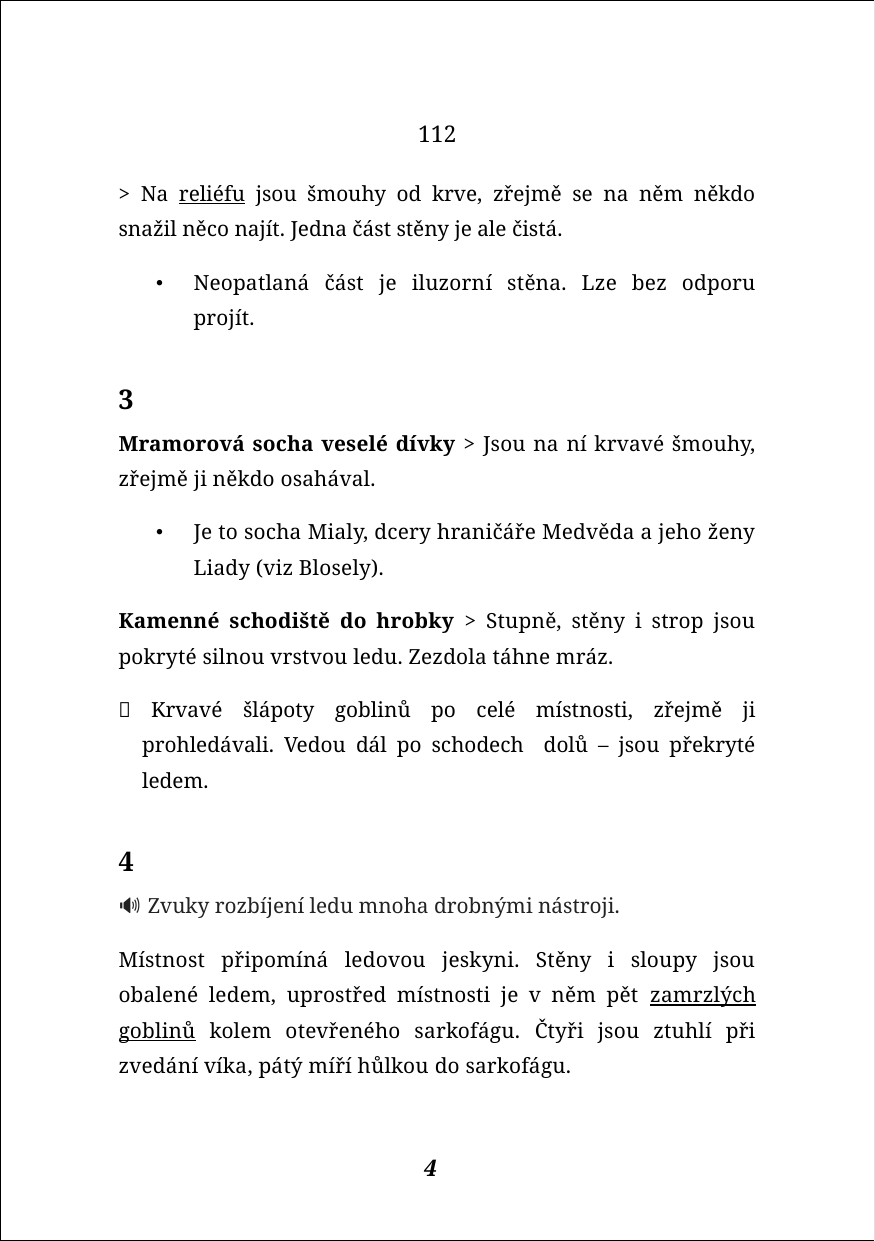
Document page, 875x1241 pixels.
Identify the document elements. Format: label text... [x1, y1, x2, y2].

list Neopatlaná část je iluzorní stěna. Lze bez odporu projít. [156, 268, 756, 332]
text Místnost připomíná ledovou jeskyni. Stěny i sloupy jsou obalené ledem, uprostřed místnosti je v něm pět zamrzlých goblinů kolem otevřeného sarkofágu. Čtyři jsou ztuhlí při zvedání víka, pátý míří hůlkou do sarkofágu. [118, 945, 756, 1080]
text Mramorová socha veselé dívky > Jsou na ní krvavé šmouhy, zřejmě ji někdo osahával. [118, 429, 756, 493]
subtitle 4 [118, 843, 756, 880]
subtitle 3 [118, 380, 756, 417]
text > Na reliéfu jsou šmouhy od krve, zřejmě se na něm někdo snažil něco najít. Jedna část stěny je ale čistá. [118, 179, 756, 243]
text Kamenné schodiště do hrobky > Stupně, stěny i strop jsou pokryté silnou vrstvou ledu. Zezdola táhne mráz. [118, 606, 756, 670]
text 🔊 Zvuky rozbíjení ledu mnoha drobnými nástroji. [118, 892, 756, 920]
text 👣 Krvavé šlápoty goblinů po celé místnosti, zřejmě ji prohledávali. Vedou dál po schodech dolů – jsou překryté ledem. [118, 695, 756, 794]
list Je to socha Mialy, dcery hraničáře Medvěda a jeho ženy Liady (viz Blosely). [156, 517, 756, 581]
